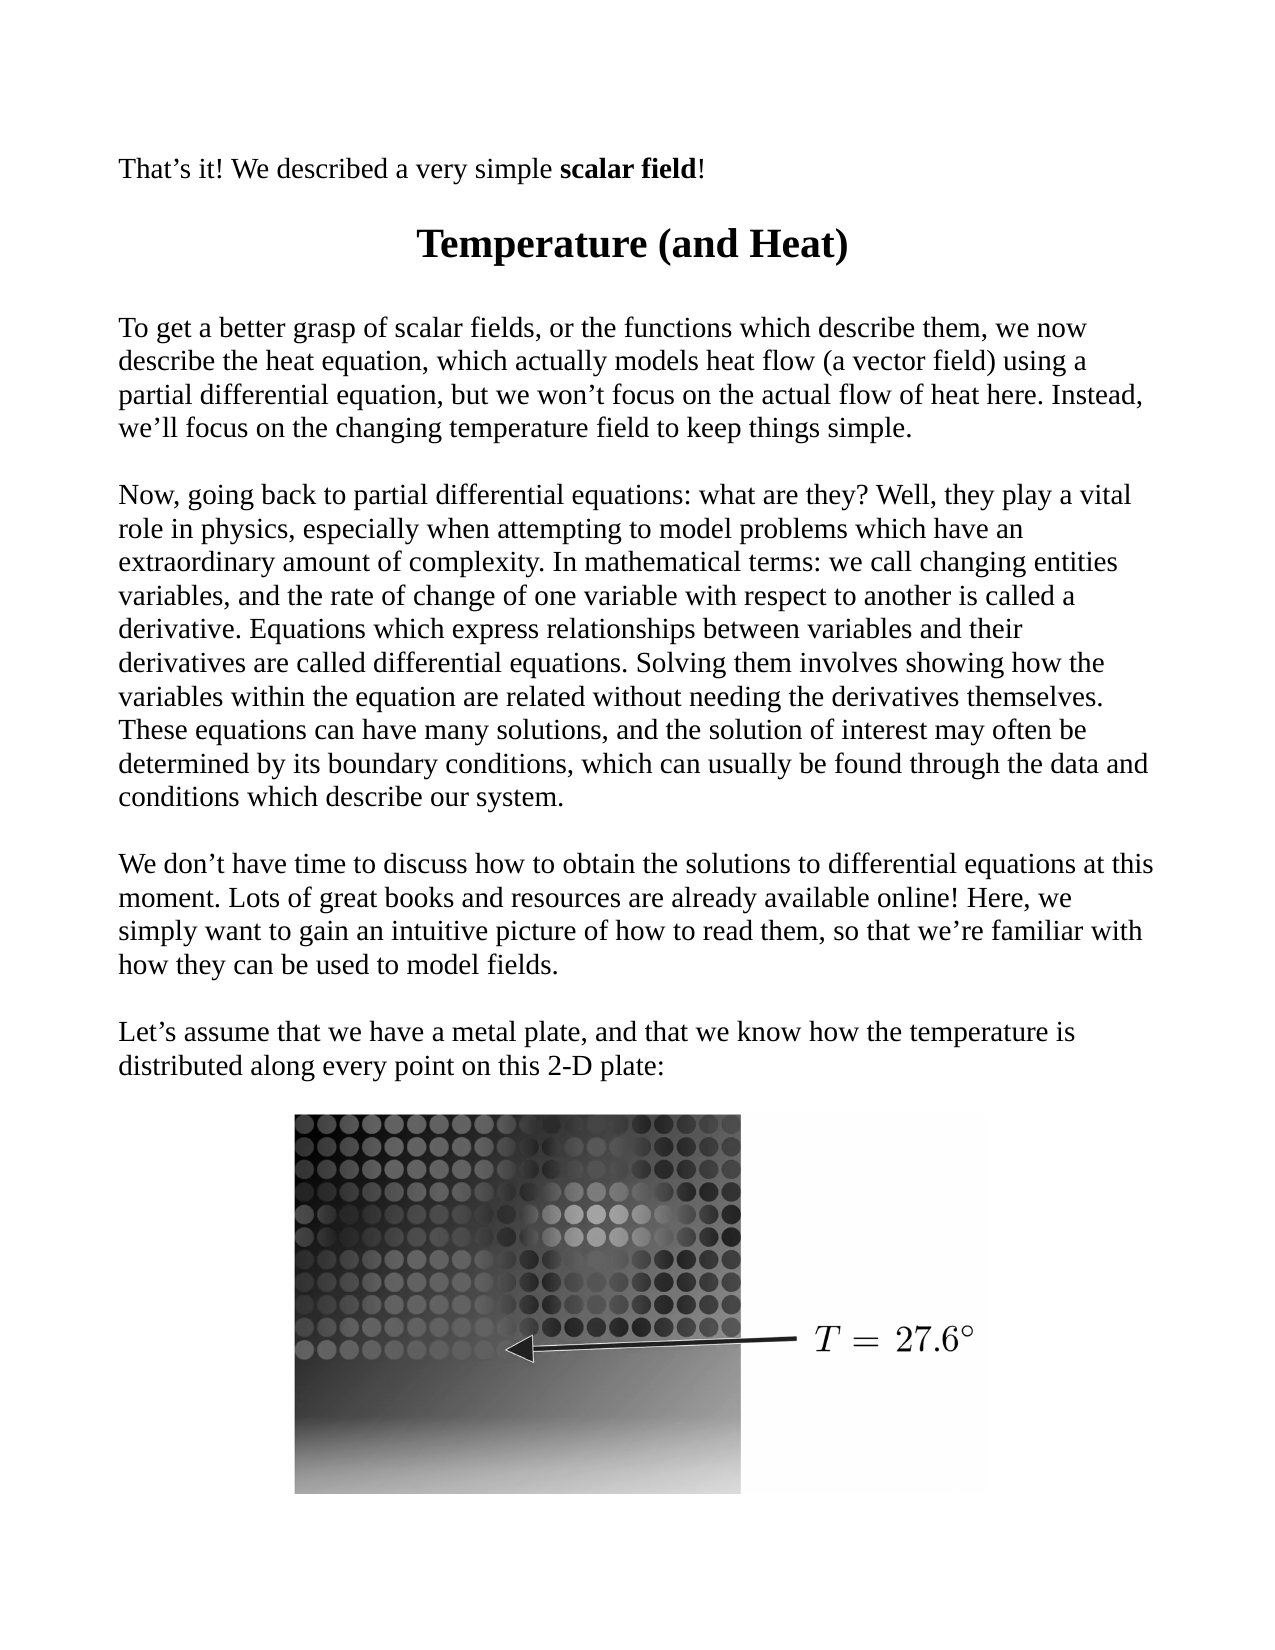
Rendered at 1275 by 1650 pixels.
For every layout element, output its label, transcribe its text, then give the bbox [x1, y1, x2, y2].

text That’s it! We described a very simple scalar field! [118, 152, 1157, 185]
text We don’t have time to discuss how to obtain the solutions to differential equations at this moment. Lots of great books and resources are already available online! Here, we simply want to gain an intuitive picture of how to read them, so that we’re familiar with how they can be used to model fields. [118, 846, 1157, 981]
text Let’s assume that we have a metal plate, and that we know how the temperature is distributed along every point on this 2-D plate: [118, 1014, 1157, 1081]
text To get a better grasp of scalar fields, or the functions which describe them, we now describe the heat equation, which actually models heat flow (a vector field) using a partial differential equation, but we won’t focus on the actual flow of heat here. Instead, we’ll focus on the changing temperature field to keep things simple. [118, 310, 1157, 444]
text Now, going back to partial differential equations: what are they? Well, they play a vital role in physics, especially when attempting to model problems which have an extraordinary amount of complexity. In mathematical terms: we call changing entities variables, and the rate of change of one variable with respect to another is called a derivative. Equations which express relationships between variables and their derivatives are called differential equations. Solving them involves showing how the variables within the equation are related without needing the derivatives themselves. These equations can have many solutions, and the solution of interest may often be determined by its boundary conditions, which can usually be found through the data and conditions which describe our system. [118, 477, 1157, 813]
text Temperature (and Heat) [118, 219, 1157, 267]
picture [288, 1114, 987, 1494]
